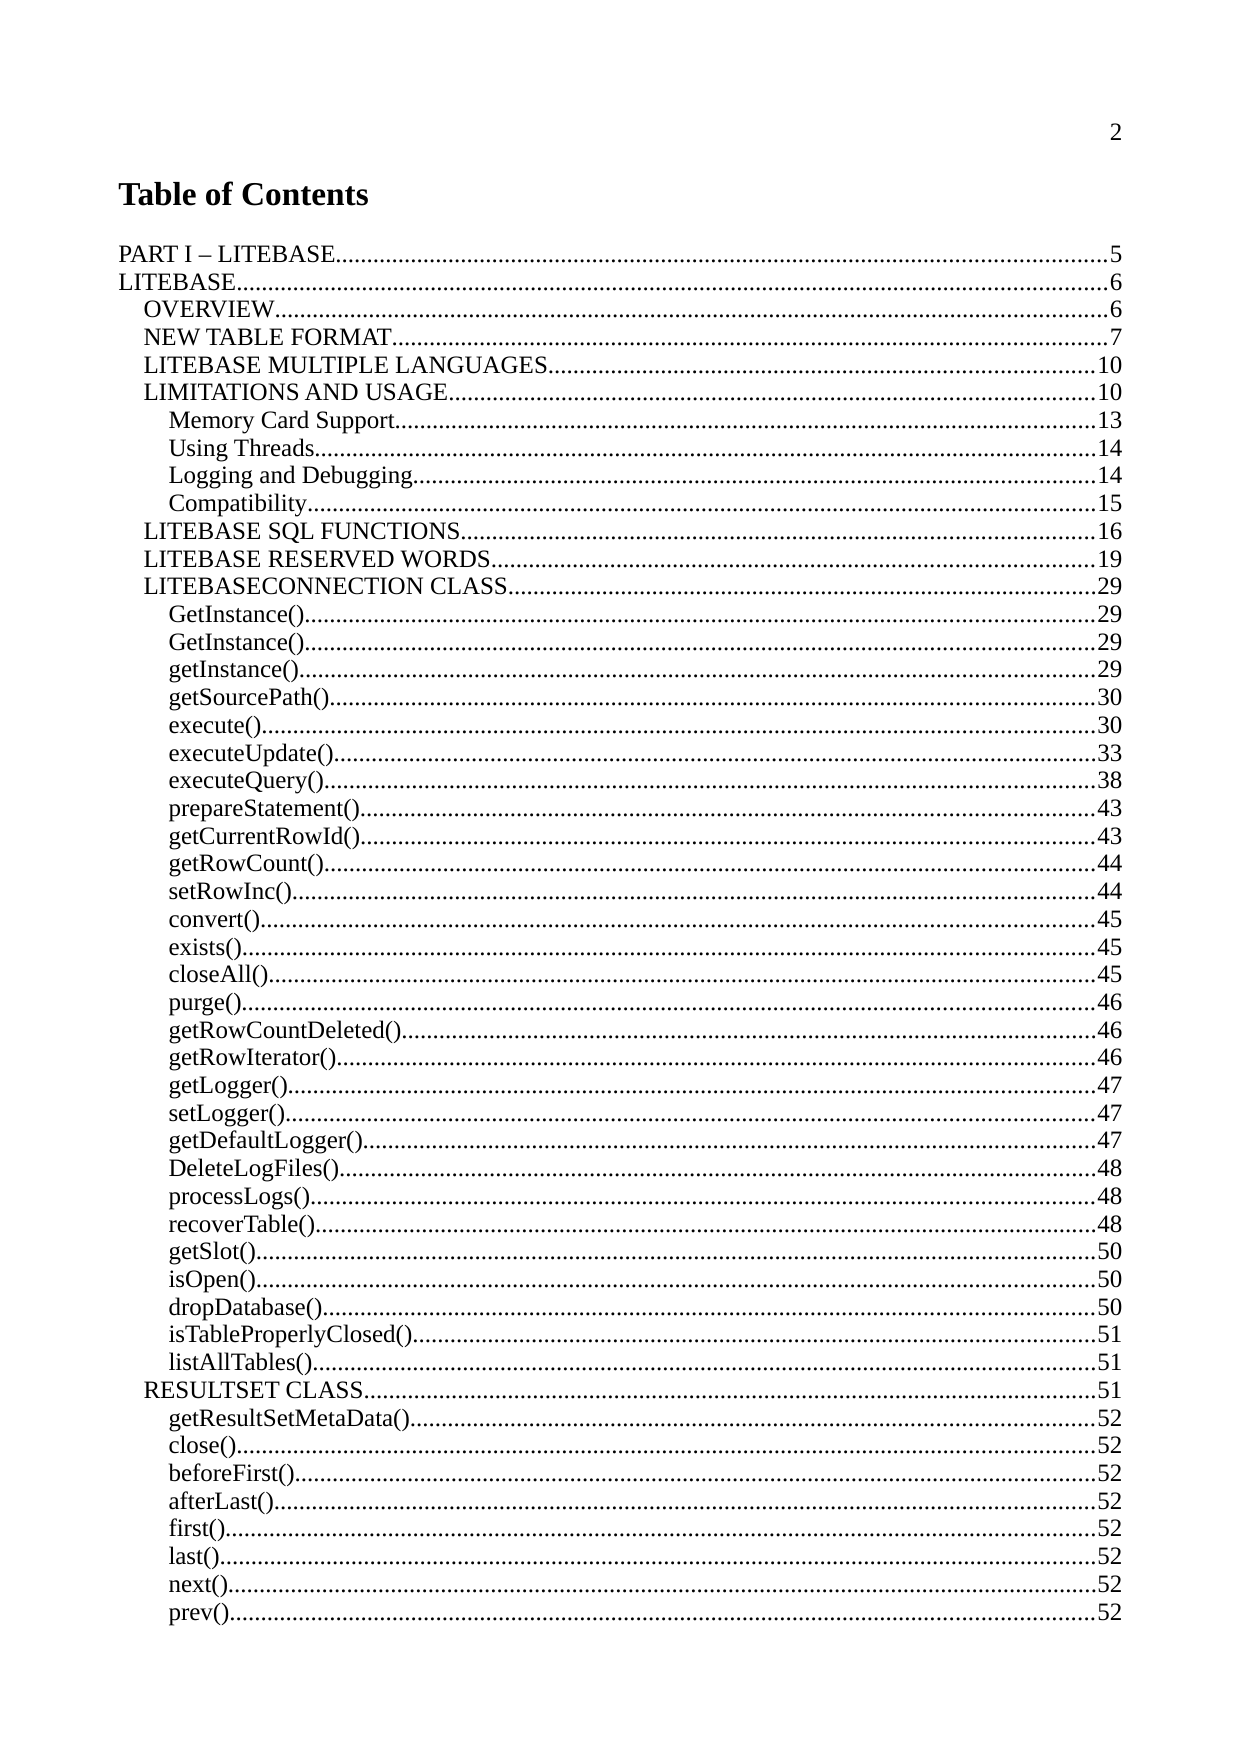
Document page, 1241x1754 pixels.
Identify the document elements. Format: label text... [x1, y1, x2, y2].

text RESULTSET CLASS 51 [143, 1376, 1122, 1404]
text Compatibility 15 [168, 489, 1122, 517]
text last() 52 [168, 1542, 1122, 1570]
text isTableProperlyClosed() 51 [168, 1321, 1122, 1348]
text closeAll() 45 [168, 960, 1122, 988]
text getCurrentRowId() 43 [168, 822, 1122, 849]
text getRowIterator() 46 [168, 1043, 1122, 1071]
text getRowCount() 44 [168, 849, 1122, 877]
text getRowCountDeleted() 46 [168, 1016, 1122, 1043]
text setRowInc() 44 [168, 877, 1122, 905]
text recoverTable() 48 [168, 1210, 1122, 1237]
text convert() 45 [168, 905, 1122, 933]
text getResultSetMetaData() 52 [168, 1404, 1122, 1431]
text executeUpdate() 33 [168, 739, 1122, 766]
text Memory Card Support 13 [168, 406, 1122, 434]
text LIMITATIONS AND USAGE 10 [143, 378, 1122, 406]
text prepareStatement() 43 [168, 794, 1122, 822]
text getSlot() 50 [168, 1237, 1122, 1265]
text setLogger() 47 [168, 1099, 1122, 1127]
text LITEBASE MULTIPLE LANGUAGES 10 [143, 351, 1122, 378]
text GetInstance() 29 [168, 628, 1122, 656]
text LITEBASE 6 [118, 268, 1122, 295]
text GetInstance() 29 [168, 600, 1122, 628]
text Table of Contents [118, 175, 1122, 212]
text getSourcePath() 30 [168, 683, 1122, 711]
text isOpen() 50 [168, 1265, 1122, 1293]
text LITEBASECONNECTION CLASS 29 [143, 572, 1122, 600]
text dropDatabase() 50 [168, 1293, 1122, 1321]
text OVERVIEW 6 [143, 295, 1122, 323]
text LITEBASE SQL FUNCTIONS 16 [143, 517, 1122, 545]
text Logging and Debugging 14 [168, 462, 1122, 489]
text getDefaultLogger() 47 [168, 1127, 1122, 1154]
text close() 52 [168, 1431, 1122, 1459]
text NEW TABLE FORMAT 7 [143, 323, 1122, 351]
text DeleteLogFiles() 48 [168, 1154, 1122, 1182]
text beforeFirst() 52 [168, 1459, 1122, 1487]
text first() 52 [168, 1514, 1122, 1542]
text purge() 46 [168, 988, 1122, 1016]
text afterLast() 52 [168, 1487, 1122, 1514]
text Using Threads 14 [168, 434, 1122, 462]
text prev() 52 [168, 1598, 1122, 1625]
text getLogger() 47 [168, 1071, 1122, 1099]
text LITEBASE RESERVED WORDS 19 [143, 545, 1122, 572]
text next() 52 [168, 1570, 1122, 1598]
text getInstance() 29 [168, 656, 1122, 683]
text executeQuery() 38 [168, 766, 1122, 794]
text PART I – LITEBASE 5 [118, 240, 1122, 268]
text listAllTables() 51 [168, 1348, 1122, 1376]
text processLogs() 48 [168, 1182, 1122, 1210]
text execute() 30 [168, 711, 1122, 739]
text exists() 45 [168, 933, 1122, 960]
